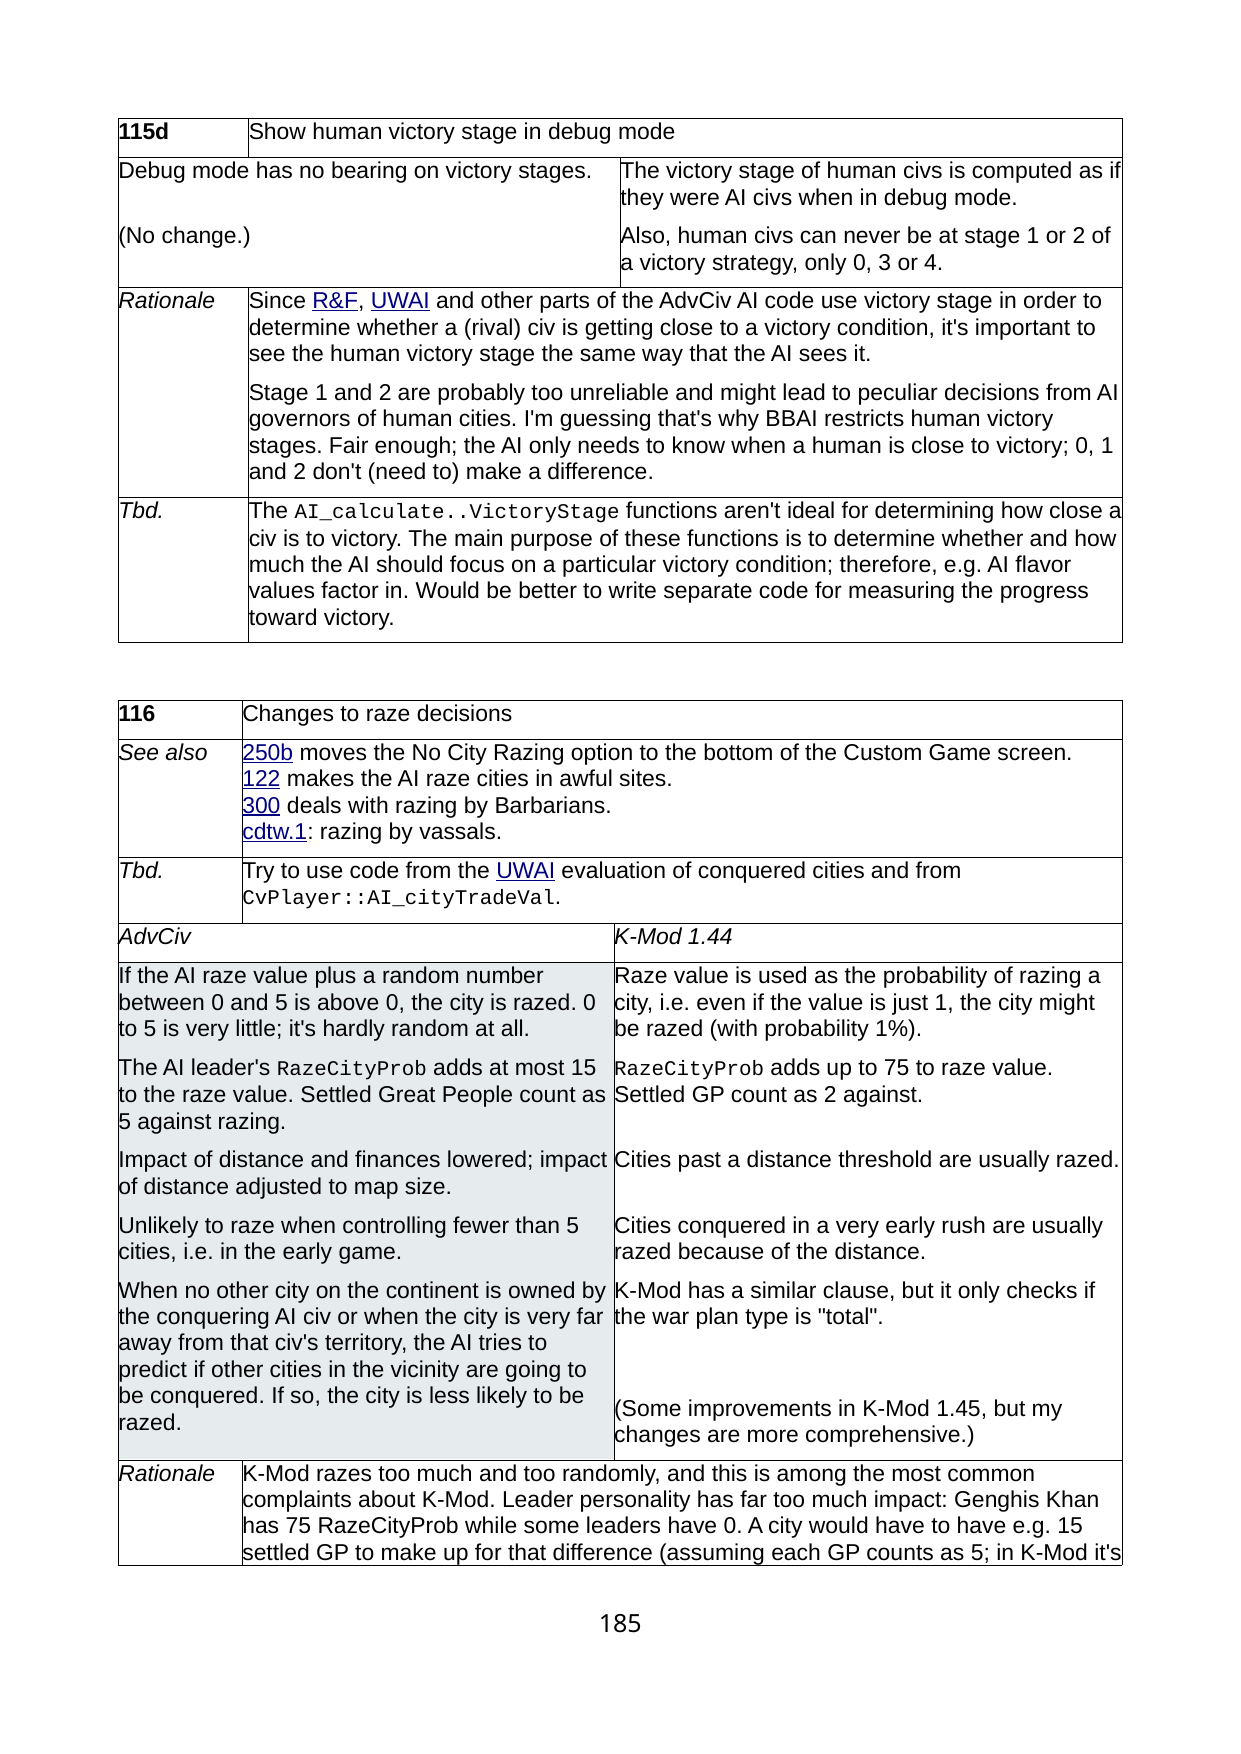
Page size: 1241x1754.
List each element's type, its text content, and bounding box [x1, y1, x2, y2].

table_cell See also [119, 740, 242, 857]
table_cell 250b moves the No City Razing option to the bottom of the Custom Game screen. 122 makes the AI raze cities in awful sites. 300 deals with razing by Barbarians. cdtw.1: razing by vassals. [243, 740, 1122, 857]
table_cell Tbd. [119, 498, 248, 642]
table_cell K-Mod 1.44 [615, 924, 1122, 962]
table_cell Raze value is used as the probability of razing a city, i.e. even if the value is just 1, the city might be razed (with probability 1%). RazeCityProb adds up to 75 to raze value. Settled GP count as 2 against. Cities past a distance threshold are usually razed. Cities conquered in a very early rush are usually razed because of the distance. K-Mod has a similar clause, but it only checks if the war plan type is "total". (Some improvements in K-Mod 1.45, but my changes are more comprehensive.) [615, 963, 1122, 1459]
table_cell Since R&F, UWAI and other parts of the AdvCiv AI code use victory stage in order to determine whether a (rival) civ is getting close to a victory condition, it's important to see the human victory stage the same way that the AI sees it. Stage 1 and 2 are probably too unreliable and might lead to peculiar decisions from AI governors of human cities. I'm guessing that's why BBAI restricts human victory stages. Fair enough; the AI only needs to know when a human is close to victory; 0, 1 and 2 don't (need to) make a difference. [249, 288, 1122, 497]
table_cell Tbd. [119, 858, 242, 923]
table_header Changes to raze decisions [243, 701, 1122, 739]
table_cell K-Mod razes too much and too randomly, and this is among the most common complaints about K-Mod. Leader personality has far too much impact: Genghis Khan has 75 RazeCityProb while some leaders have 0. A city would have to have e.g. 15 settled GP to make up for that difference (assuming each GP counts as 5; in K-Mod it's [243, 1461, 1122, 1565]
table_cell AdvCiv [119, 924, 614, 962]
table_cell Show human victory stage in debug mode [249, 119, 1122, 157]
table_cell The AI_calculate..VictoryStage functions aren't ideal for determining how close a civ is to victory. The main purpose of these functions is to determine whether and how much the AI should focus on a particular victory condition; therefore, e.g. AI flavor values factor in. Would be better to write separate code for measuring the progress toward victory. [249, 498, 1122, 642]
table_cell Try to use code from the UWAI evaluation of conquered cities and from CvPlayer::AI_cityTradeVal. [243, 858, 1122, 923]
table_cell Debug mode has no bearing on victory stages. (No change.) [119, 158, 620, 287]
table_cell Rationale [119, 1461, 242, 1565]
table_cell 115d [119, 119, 248, 157]
table_cell If the AI raze value plus a random number between 0 and 5 is above 0, the city is razed. 0 to 5 is very little; it's hardly random at all. The AI leader's RazeCityProb adds at most 15 to the raze value. Settled Great People count as 5 against razing. Impact of distance and finances lowered; impact of distance adjusted to map size. Unlikely to raze when controlling fewer than 5 cities, i.e. in the early game. When no other city on the continent is owned by the conquering AI civ or when the city is very far away from that civ's territory, the AI tries to predict if other cities in the vicinity are going to be conquered. If so, the city is less likely to be razed. [119, 963, 614, 1459]
table_header 116 [119, 701, 242, 739]
table_cell The victory stage of human civs is computed as if they were AI civs when in debug mode. Also, human civs can never be at stage 1 or 2 of a victory strategy, only 0, 3 or 4. [621, 158, 1122, 287]
table_cell Rationale [119, 288, 248, 497]
